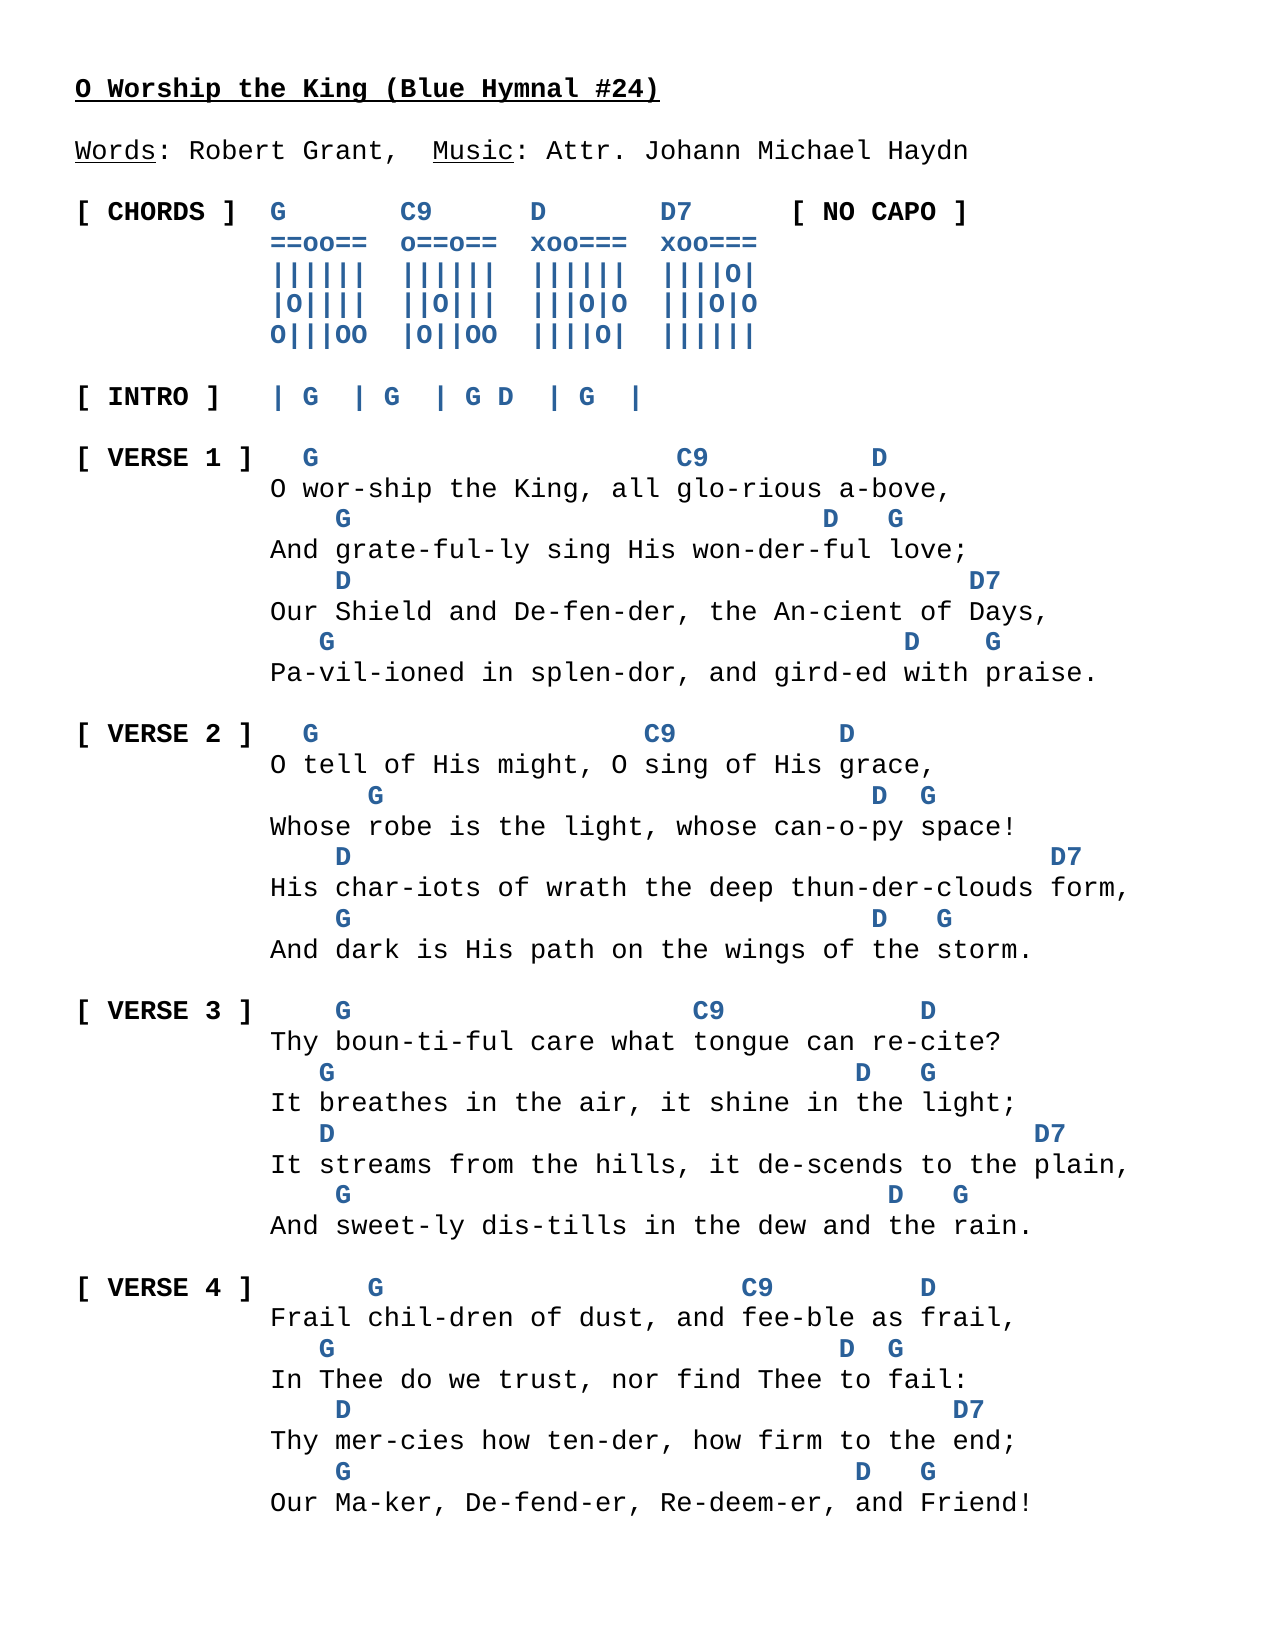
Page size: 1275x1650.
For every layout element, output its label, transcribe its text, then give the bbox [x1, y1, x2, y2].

text G D G [75, 628, 1200, 659]
text [ CHORDS ] G C9 D D7 [ NO CAPO ] [75, 198, 1200, 229]
text D D7 [75, 1120, 1200, 1151]
text [ INTRO ] | G | G | G D | G | [75, 382, 1200, 413]
text Thy mer-cies how ten-der, how firm to the end; [75, 1427, 1200, 1458]
text O wor-ship the King, all glo-rious a-bove, [75, 474, 1200, 505]
text Thy boun-ti-ful care what tongue can re-cite? [75, 1028, 1200, 1058]
text O Worship the King (Blue Hymnal #24) [75, 75, 1200, 106]
text G D G [75, 1181, 1200, 1212]
text It streams from the hills, it de-scends to the plain, [75, 1151, 1200, 1181]
text In Thee do we trust, nor find Thee to fail: [75, 1366, 1200, 1396]
text G D G [75, 782, 1200, 812]
text [ VERSE 2 ] G C9 D [75, 720, 1200, 751]
text And dark is His path on the wings of the storm. [75, 935, 1200, 966]
text Pa-vil-ioned in splen-dor, and gird-ed with praise. [75, 659, 1200, 689]
text D D7 [75, 1396, 1200, 1427]
text |||||| |||||| |||||| ||||O| [75, 259, 1200, 290]
text O|||OO |O||OO ||||O| |||||| [75, 321, 1200, 352]
text Frail chil-dren of dust, and fee-ble as frail, [75, 1304, 1200, 1335]
text Whose robe is the light, whose can-o-py space! [75, 812, 1200, 843]
text Our Shield and De-fen-der, the An-cient of Days, [75, 597, 1200, 628]
text G D G [75, 905, 1200, 935]
text ==oo== o==o== xoo=== xoo=== [75, 229, 1200, 259]
text [ VERSE 1 ] G C9 D [75, 444, 1200, 474]
text Our Ma-ker, De-fend-er, Re-deem-er, and Friend! [75, 1488, 1200, 1519]
text D D7 [75, 567, 1200, 597]
text Words: Robert Grant, Music: Attr. Johann Michael Haydn [75, 136, 1200, 167]
text G D G [75, 505, 1200, 536]
text And sweet-ly dis-tills in the dew and the rain. [75, 1212, 1200, 1243]
text G D G [75, 1058, 1200, 1089]
text [ VERSE 4 ] G C9 D [75, 1273, 1200, 1304]
text D D7 [75, 843, 1200, 874]
text O tell of His might, O sing of His grace, [75, 751, 1200, 782]
text His char-iots of wrath the deep thun-der-clouds form, [75, 874, 1200, 905]
text G D G [75, 1458, 1200, 1488]
text [ VERSE 3 ] G C9 D [75, 997, 1200, 1028]
text G D G [75, 1335, 1200, 1366]
text And grate-ful-ly sing His won-der-ful love; [75, 536, 1200, 567]
text It breathes in the air, it shine in the light; [75, 1089, 1200, 1120]
text |O|||| ||O||| |||O|O |||O|O [75, 290, 1200, 321]
